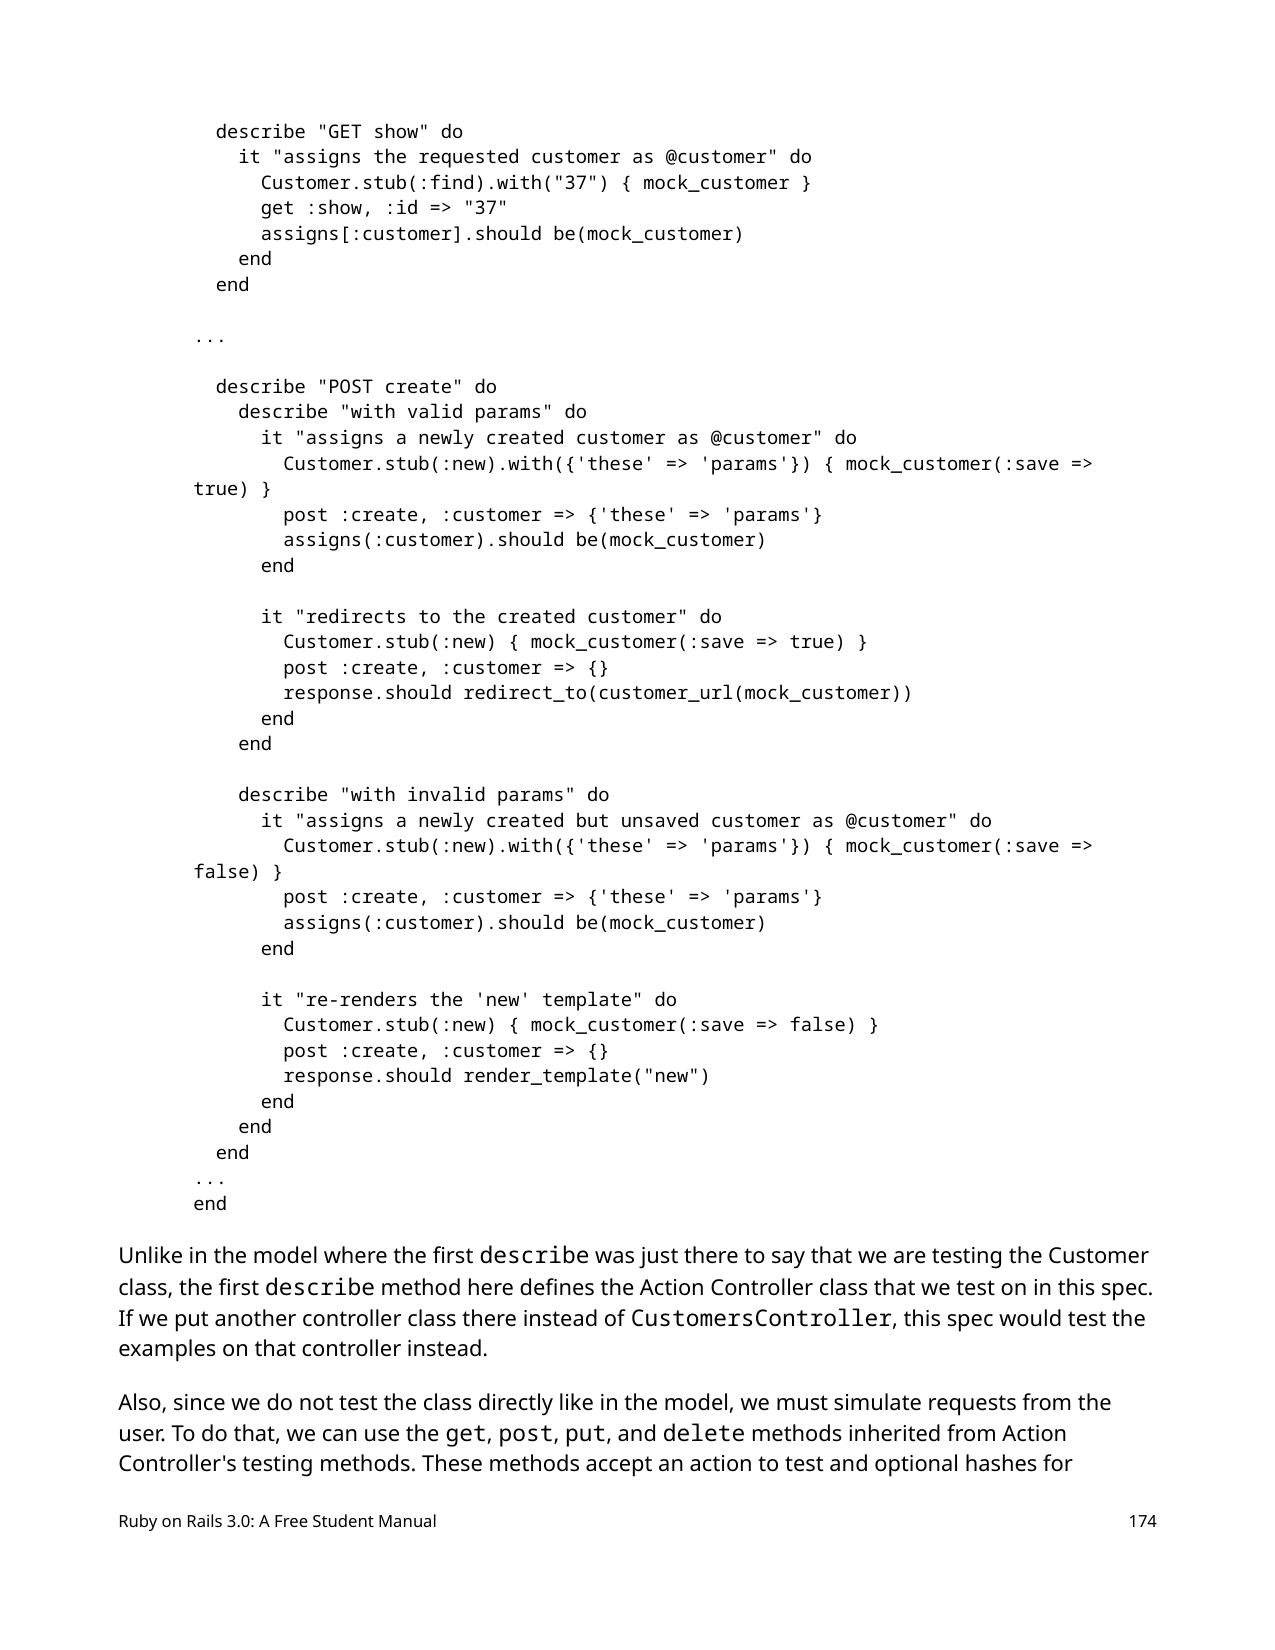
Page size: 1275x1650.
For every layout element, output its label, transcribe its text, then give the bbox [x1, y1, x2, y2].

text Also, since we do not test the class directly like in the model, we must simulate requests from the user. To do that, we can use the get, post, put, and delete methods inherited from Action Controller's testing methods. These methods accept an action to test and optional hashes for [118, 1387, 1157, 1478]
text describe "GET show" do it "assigns the requested customer as @customer" do Customer.stub(:find).with("37") { mock_customer } get :show, :id => "37" assigns[:customer].should be(mock_customer) end end ... describe "POST create" do describe "with valid params" do it "assigns a newly created customer as @customer" do Customer.stub(:new).with({'these' => 'params'}) { mock_customer(:save => true) } post :create, :customer => {'these' => 'params'} assigns(:customer).should be(mock_customer) end it "redirects to the created customer" do Customer.stub(:new) { mock_customer(:save => true) } post :create, :customer => {} response.should redirect_to(customer_url(mock_customer)) end end describe "with invalid params" do it "assigns a newly created but unsaved customer as @customer" do Customer.stub(:new).with({'these' => 'params'}) { mock_customer(:save => false) } post :create, :customer => {'these' => 'params'} assigns(:customer).should be(mock_customer) end it "re-renders the 'new' template" do Customer.stub(:new) { mock_customer(:save => false) } post :create, :customer => {} response.should render_template("new") end end end ... end [193, 118, 1157, 1216]
text Unlike in the model where the first describe was just there to say that we are testing the Customer class, the first describe method here defines the Action Controller class that we test on in this spec. If we put another controller class there instead of CustomersController, this spec would test the examples on that controller instead. [118, 1239, 1157, 1363]
